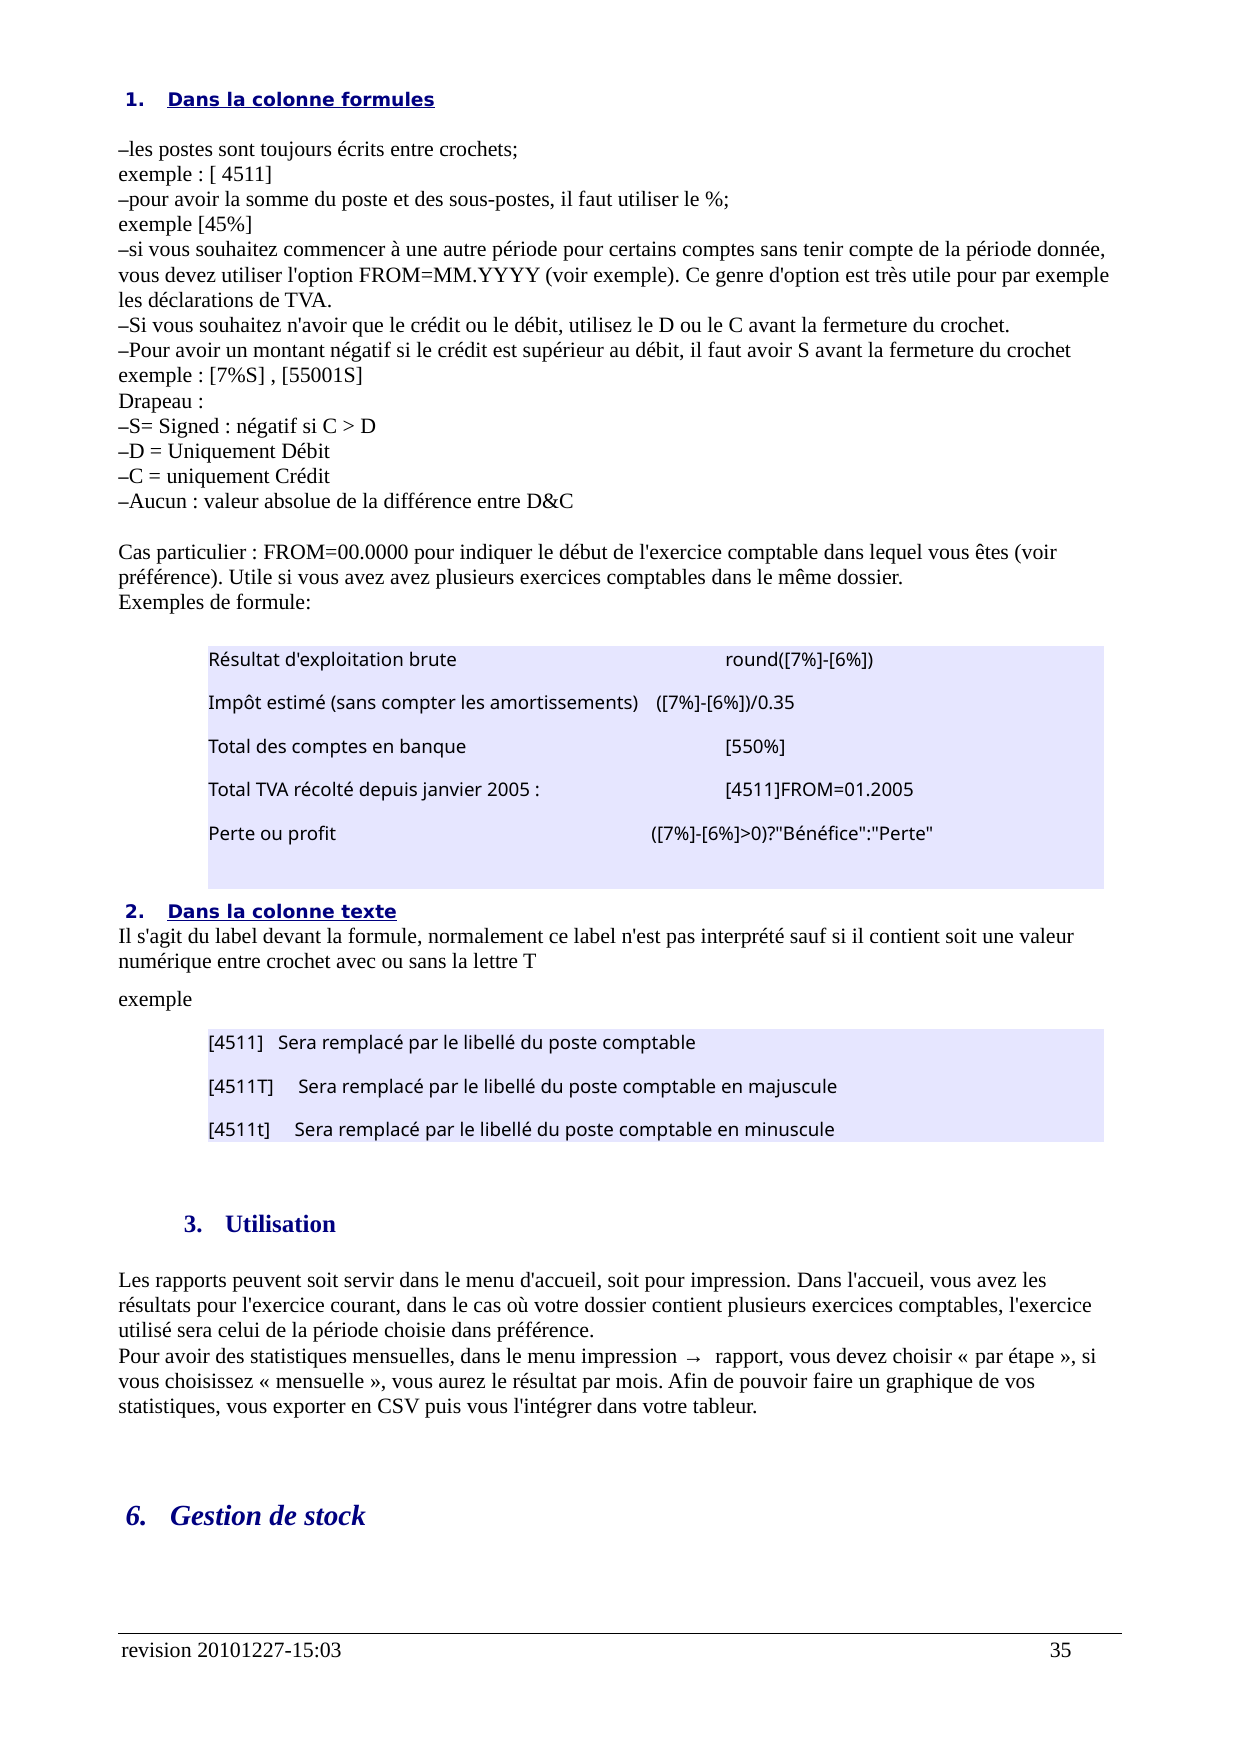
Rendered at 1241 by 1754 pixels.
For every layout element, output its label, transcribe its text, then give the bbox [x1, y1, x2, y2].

list Drapeau : [118, 388, 1122, 413]
subtitle Dans la colonne formules [118, 88, 1122, 110]
text Les rapports peuvent soit servir dans le menu d'accueil, soit pour impression. Dans l'accueil, vous avez les résultats pour l'exercice courant, dans le cas où votre dossier contient plusieurs exercices comptables, l'exercice utilisé sera celui de la période choisie dans préférence. [118, 1267, 1122, 1343]
text Cas particulier : FROM=00.0000 pour indiquer le début de l'exercice comptable dans lequel vous êtes (voir préférence). Utile si vous avez avez plusieurs exercices comptables dans le même dossier. [118, 539, 1122, 589]
list pour avoir la somme du poste et des sous-postes, il faut utiliser le %; exemple [45%] [118, 186, 1122, 236]
text Résultat d'exploitation brute round([7%]-[6%]) [208, 646, 1104, 671]
text exemple [118, 986, 1122, 1011]
list Si vous souhaitez n'avoir que le crédit ou le débit, utilisez le D ou le C avant la fermeture du crochet. [118, 312, 1122, 337]
text Exemples de formule: [118, 589, 1122, 614]
text Il s'agit du label devant la formule, normalement ce label n'est pas interprété sauf si il contient soit une valeur numérique entre crochet avec ou sans la lettre T [118, 923, 1122, 973]
subtitle Utilisation [177, 1209, 1122, 1238]
list Aucun : valeur absolue de la différence entre D&C [118, 488, 1122, 514]
text [4511t] Sera remplacé par le libellé du poste comptable en minuscule [208, 1117, 1104, 1142]
text Total TVA récolté depuis janvier 2005 : [4511]FROM=01.2005 [208, 776, 1104, 802]
text [4511T] Sera remplacé par le libellé du poste comptable en majuscule [208, 1073, 1104, 1099]
list si vous souhaitez commencer à une autre période pour certains comptes sans tenir compte de la période donnée, vous devez utiliser l'option FROM=MM.YYYY (voir exemple). Ce genre d'option est très utile pour par exemple les déclarations de TVA. [118, 236, 1122, 312]
list C = uniquement Crédit [118, 463, 1122, 488]
subtitle Gestion de stock [118, 1498, 1122, 1532]
list les postes sont toujours écrits entre crochets; exemple : [ 4511] [118, 136, 1122, 186]
text Pour avoir des statistiques mensuelles, dans le menu impression → rapport, vous devez choisir « par étape », si vous choisissez « mensuelle », vous aurez le résultat par mois. Afin de pouvoir faire un graphique de vos statistiques, vous exporter en CSV puis vous l'intégrer dans votre tableur. [118, 1343, 1122, 1418]
text Perte ou profit ([7%]-[6%]>0)?"Bénéfice":"Perte" [208, 820, 1104, 846]
text [4511] Sera remplacé par le libellé du poste comptable [208, 1029, 1104, 1055]
list D = Uniquement Débit [118, 438, 1122, 463]
list S= Signed : négatif si C > D [118, 413, 1122, 438]
text Total des comptes en banque [550%] [208, 733, 1104, 758]
list Pour avoir un montant négatif si le crédit est supérieur au débit, il faut avoir S avant la fermeture du crochet exemple : [7%S] , [55001S] [118, 337, 1122, 388]
text Impôt estimé (sans compter les amortissements) ([7%]-[6%])/0.35 [208, 689, 1104, 715]
subtitle Dans la colonne texte [118, 901, 1122, 923]
